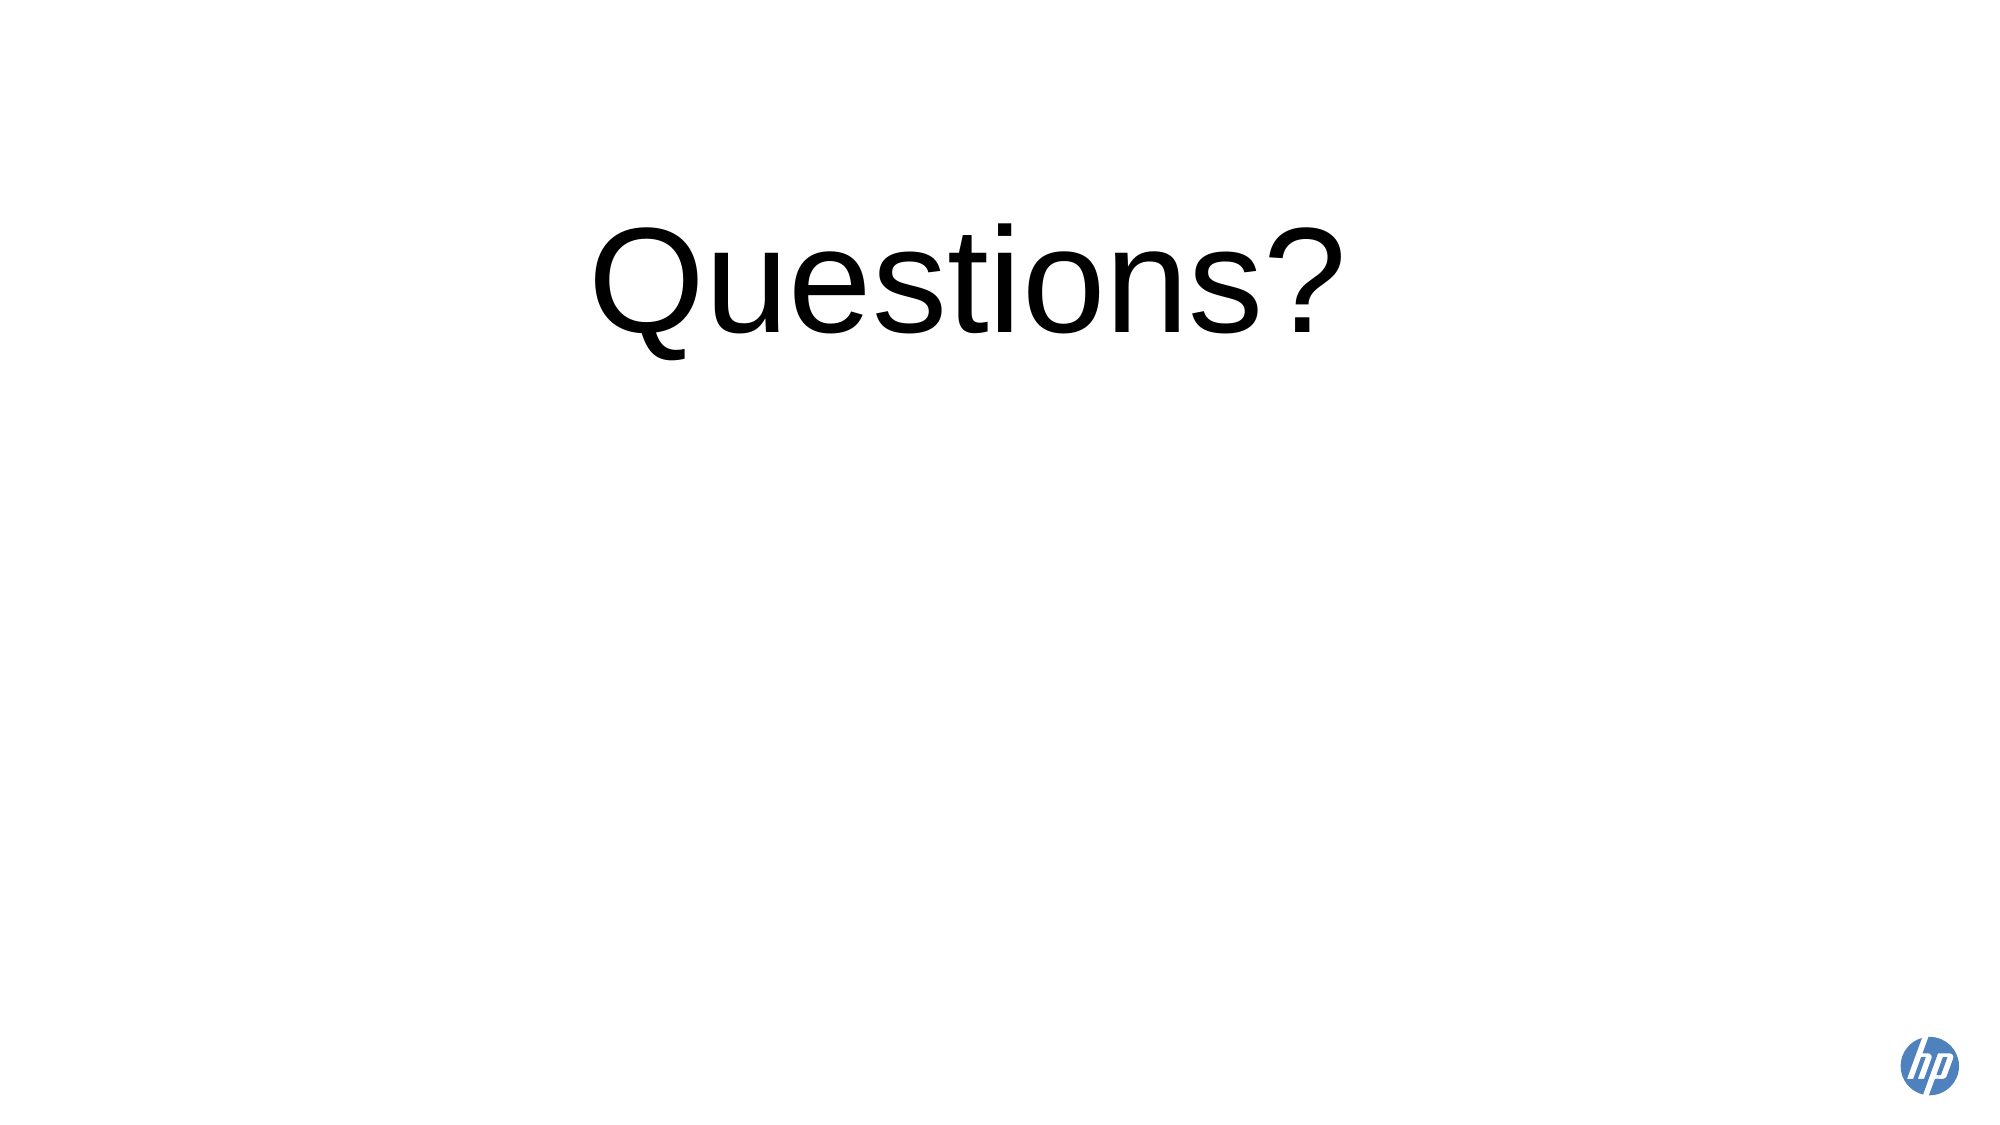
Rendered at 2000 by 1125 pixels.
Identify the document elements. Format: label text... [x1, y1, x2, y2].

text_box Questions? [448, 188, 1489, 372]
